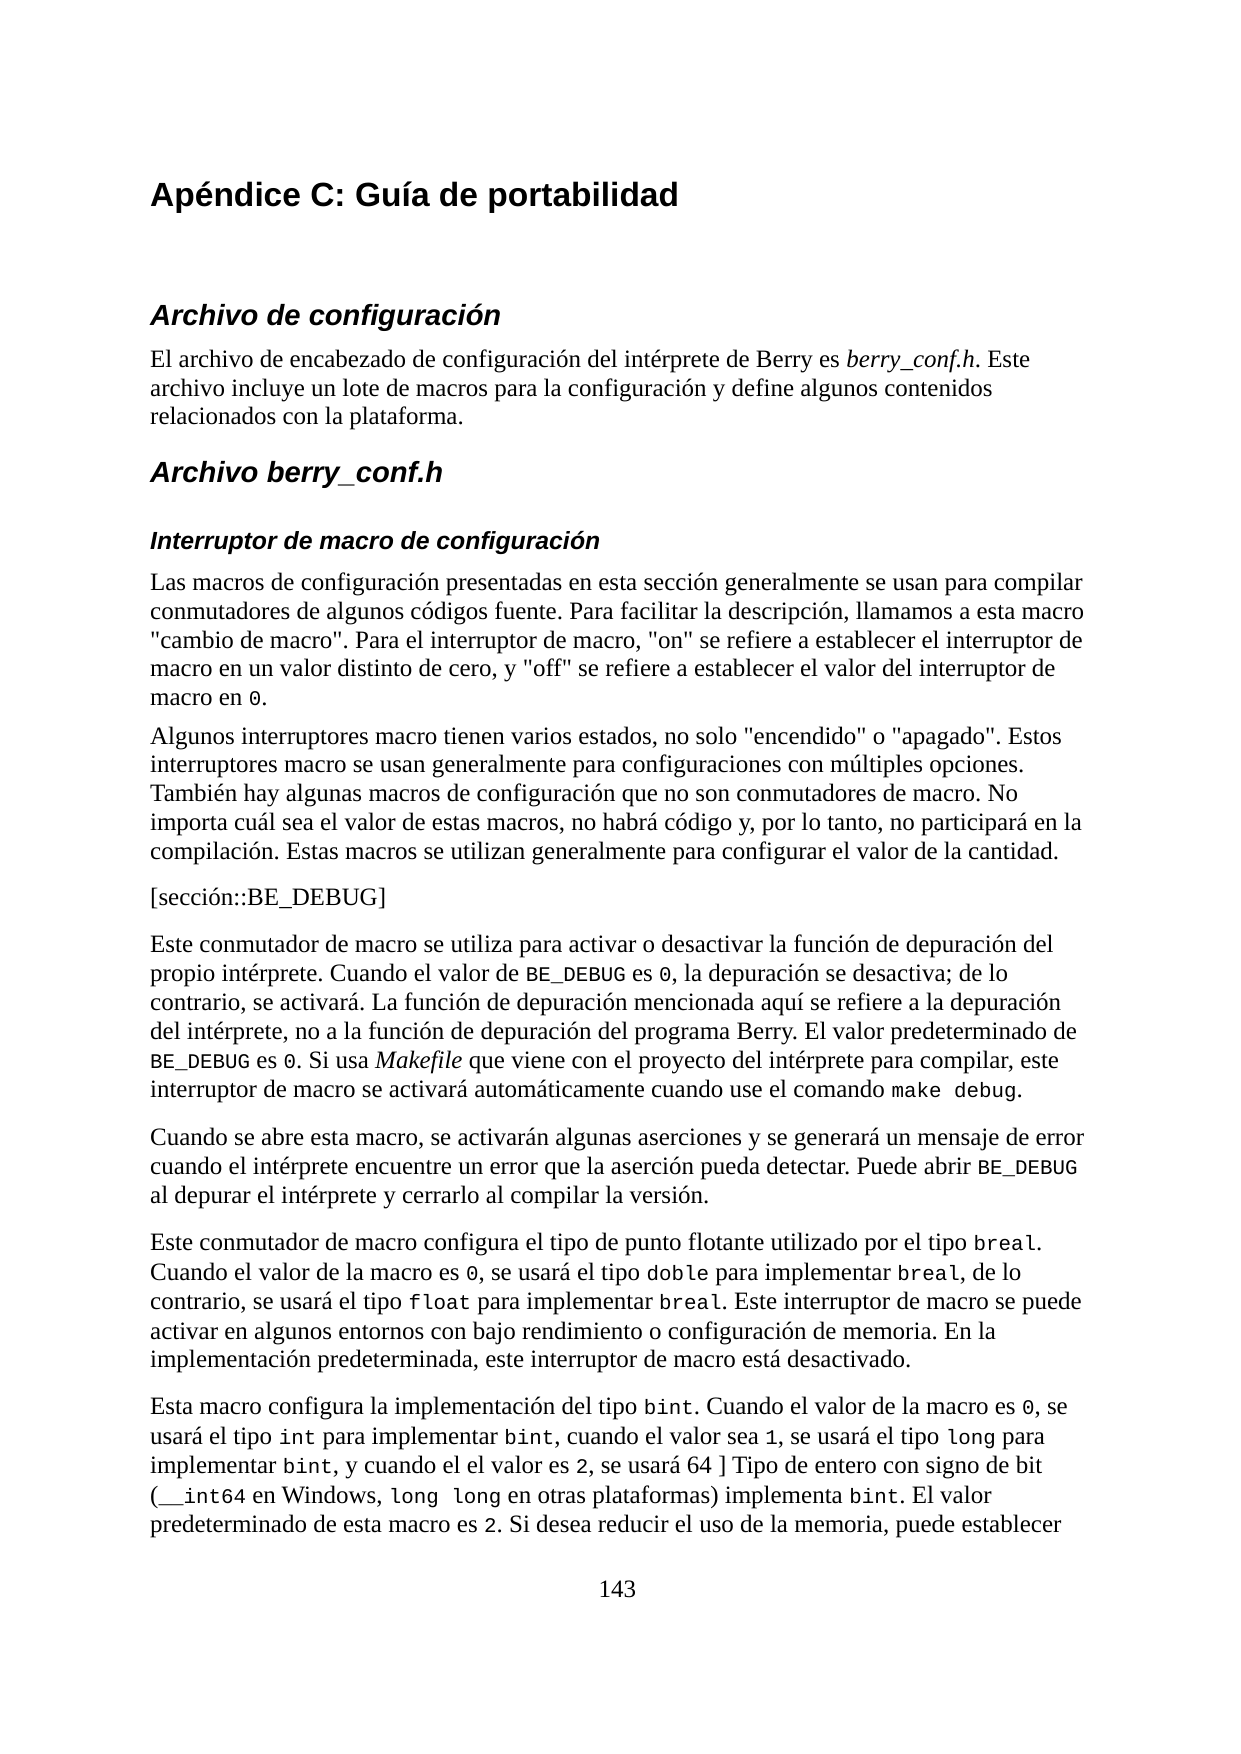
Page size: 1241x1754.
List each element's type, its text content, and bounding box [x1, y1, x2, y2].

text El archivo de encabezado de configuración del intérprete de Berry es berry_conf.h. Este archivo incluye un lote de macros para la configuración y define algunos contenidos relacionados con la plataforma. [150, 344, 1090, 430]
text Esta macro configura la implementación del tipo bint. Cuando el valor de la macro es 0, se usará el tipo int para implementar bint, cuando el valor sea 1, se usará el tipo long para implementar bint, y cuando el el valor es 2, se usará 64 ] Tipo de entero con signo de bit (__int64 en Windows, long long en otras plataformas) implementa bint. El valor predeterminado de esta macro es 2. Si desea reducir el uso de la memoria, puede establecer [150, 1391, 1090, 1539]
text Algunos interruptores macro tienen varios estados, no solo "encendido" o "apagado". Estos interruptores macro se usan generalmente para configuraciones con múltiples opciones. También hay algunas macros de configuración que no son conmutadores de macro. No importa cuál sea el valor de estas macros, no habrá código y, por lo tanto, no participará en la compilación. Estas macros se utilizan generalmente para configurar el valor de la cantidad. [150, 721, 1090, 864]
subtitle Apéndice C: Guía de portabilidad [150, 175, 1090, 214]
text [sección::BE_DEBUG] [150, 882, 1090, 911]
text Este conmutador de macro se utiliza para activar o desactivar la función de depuración del propio intérprete. Cuando el valor de BE_DEBUG es 0, la depuración se desactiva; de lo contrario, se activará. La función de depuración mencionada aquí se refiere a la depuración del intérprete, no a la función de depuración del programa Berry. El valor predeterminado de BE_DEBUG es 0. Si usa Makefile que viene con el proyecto del intérprete para compilar, este interruptor de macro se activará automáticamente cuando use el comando make debug. [150, 929, 1090, 1104]
subtitle Archivo berry_conf.h [150, 455, 1090, 489]
subtitle Archivo de configuración [150, 298, 1090, 331]
text Este conmutador de macro configura el tipo de punto flotante utilizado por el tipo breal. Cuando el valor de la macro es 0, se usará el tipo doble para implementar breal, de lo contrario, se usará el tipo float para implementar breal. Este interruptor de macro se puede activar en algunos entornos con bajo rendimiento o configuración de memoria. En la implementación predeterminada, este interruptor de macro está desactivado. [150, 1227, 1090, 1373]
text Cuando se abre esta macro, se activarán algunas aserciones y se generará un mensaje de error cuando el intérprete encuentre un error que la aserción pueda detectar. Puede abrir BE_DEBUG al depurar el intérprete y cerrarlo al compilar la versión. [150, 1122, 1090, 1209]
subtitle Interruptor de macro de configuración [150, 526, 1090, 555]
text Las macros de configuración presentadas en esta sección generalmente se usan para compilar conmutadores de algunos códigos fuente. Para facilitar la descripción, llamamos a esta macro "cambio de macro". Para el interruptor de macro, "on" se refiere a establecer el interruptor de macro en un valor distinto de cero, y "off" se refiere a establecer el valor del interruptor de macro en 0. [150, 567, 1090, 712]
